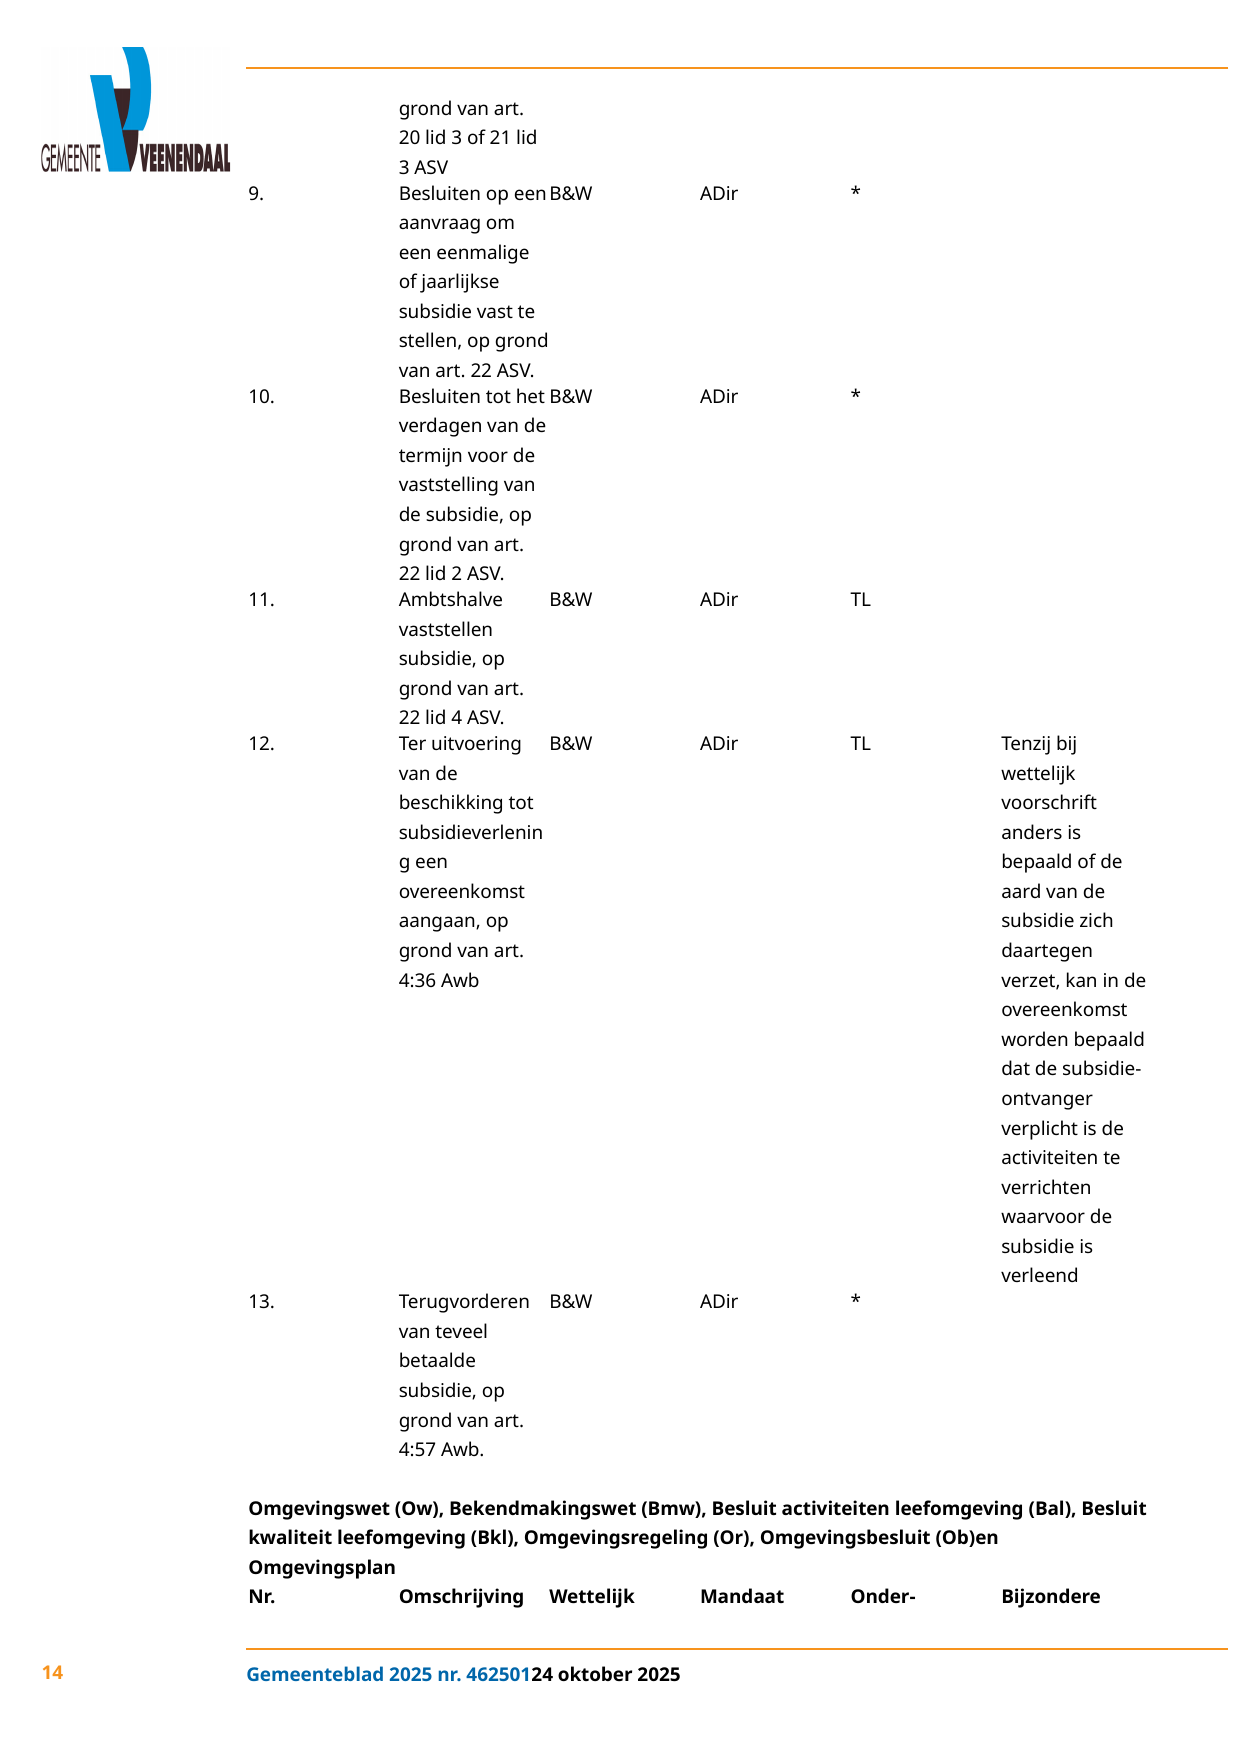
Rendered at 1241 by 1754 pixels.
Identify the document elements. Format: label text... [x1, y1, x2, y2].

picture [123, 47, 231, 172]
table_header Nr. [248, 1584, 398, 1609]
table_header Mandaat [700, 1584, 850, 1609]
table_cell TL [850, 586, 1001, 730]
table_cell [1001, 586, 1152, 730]
table_cell ADir [700, 180, 850, 383]
table_cell Tenzij bij wettelijk voorschrift anders is bepaald of de aard van de subsidie zich daartegen verzet, kan in de overeenkomst worden bepaald dat de subsidie-ontvanger verplicht is de activiteiten te verrichten waarvoor de subsidie is verleend [1001, 730, 1152, 1288]
table_cell [850, 95, 1001, 180]
table_cell [248, 180, 398, 383]
table_cell [1001, 180, 1152, 383]
table_cell grond van art. 20 lid 3 of 21 lid 3 ASV [399, 95, 549, 180]
table_header Omschrijving [399, 1584, 549, 1609]
text Omgevingswet (Ow), Bekendmakingswet (Bmw), Besluit activiteiten leefomgeving (Bal), Besluit kwaliteit leefomgeving (Bkl), Omgevingsregeling (Or), Omgevingsbesluit (Ob)en Omgevingsplan [248, 1495, 1152, 1580]
table_cell [1001, 95, 1152, 180]
table_cell * [850, 180, 1001, 383]
table_cell Ambtshalve vaststellen subsidie, op grond van art. 22 lid 4 ASV. [399, 586, 549, 730]
table_cell ADir [700, 730, 850, 1288]
table_cell [248, 730, 398, 1288]
table_cell * [850, 1289, 1001, 1462]
table_cell B&W [549, 730, 700, 1288]
table_cell [248, 586, 398, 730]
table_cell B&W [549, 1289, 700, 1462]
table_cell B&W [549, 383, 700, 586]
table_cell ADir [700, 1289, 850, 1462]
table_header Onder- [850, 1584, 1001, 1609]
table_cell [700, 95, 850, 180]
table_cell Terugvorderen van teveel betaalde subsidie, op grond van art. 4:57 Awb. [399, 1289, 549, 1462]
table_header Bijzondere [1001, 1584, 1152, 1609]
table_cell Besluiten op een aanvraag om een eenmalige of jaarlijkse subsidie vast te stellen, op grond van art. 22 ASV. [399, 180, 549, 383]
table_cell [1001, 383, 1152, 586]
table_header Wettelijk [549, 1584, 700, 1609]
picture [41, 47, 130, 172]
table_cell TL [850, 730, 1001, 1288]
table_cell [248, 1289, 398, 1462]
table_cell [549, 95, 700, 180]
table_cell ADir [700, 586, 850, 730]
table_cell [248, 383, 398, 586]
table_cell * [850, 383, 1001, 586]
table_cell B&W [549, 586, 700, 730]
table_cell ADir [700, 383, 850, 586]
table_cell B&W [549, 180, 700, 383]
table_cell Ter uitvoering van de beschikking tot subsidieverlening een overeenkomst aangaan, op grond van art. 4:36 Awb [399, 730, 549, 1288]
table_cell [248, 95, 398, 180]
table_cell [1001, 1289, 1152, 1462]
table_cell Besluiten tot het verdagen van de termijn voor de vaststelling van de subsidie, op grond van art. 22 lid 2 ASV. [399, 383, 549, 586]
